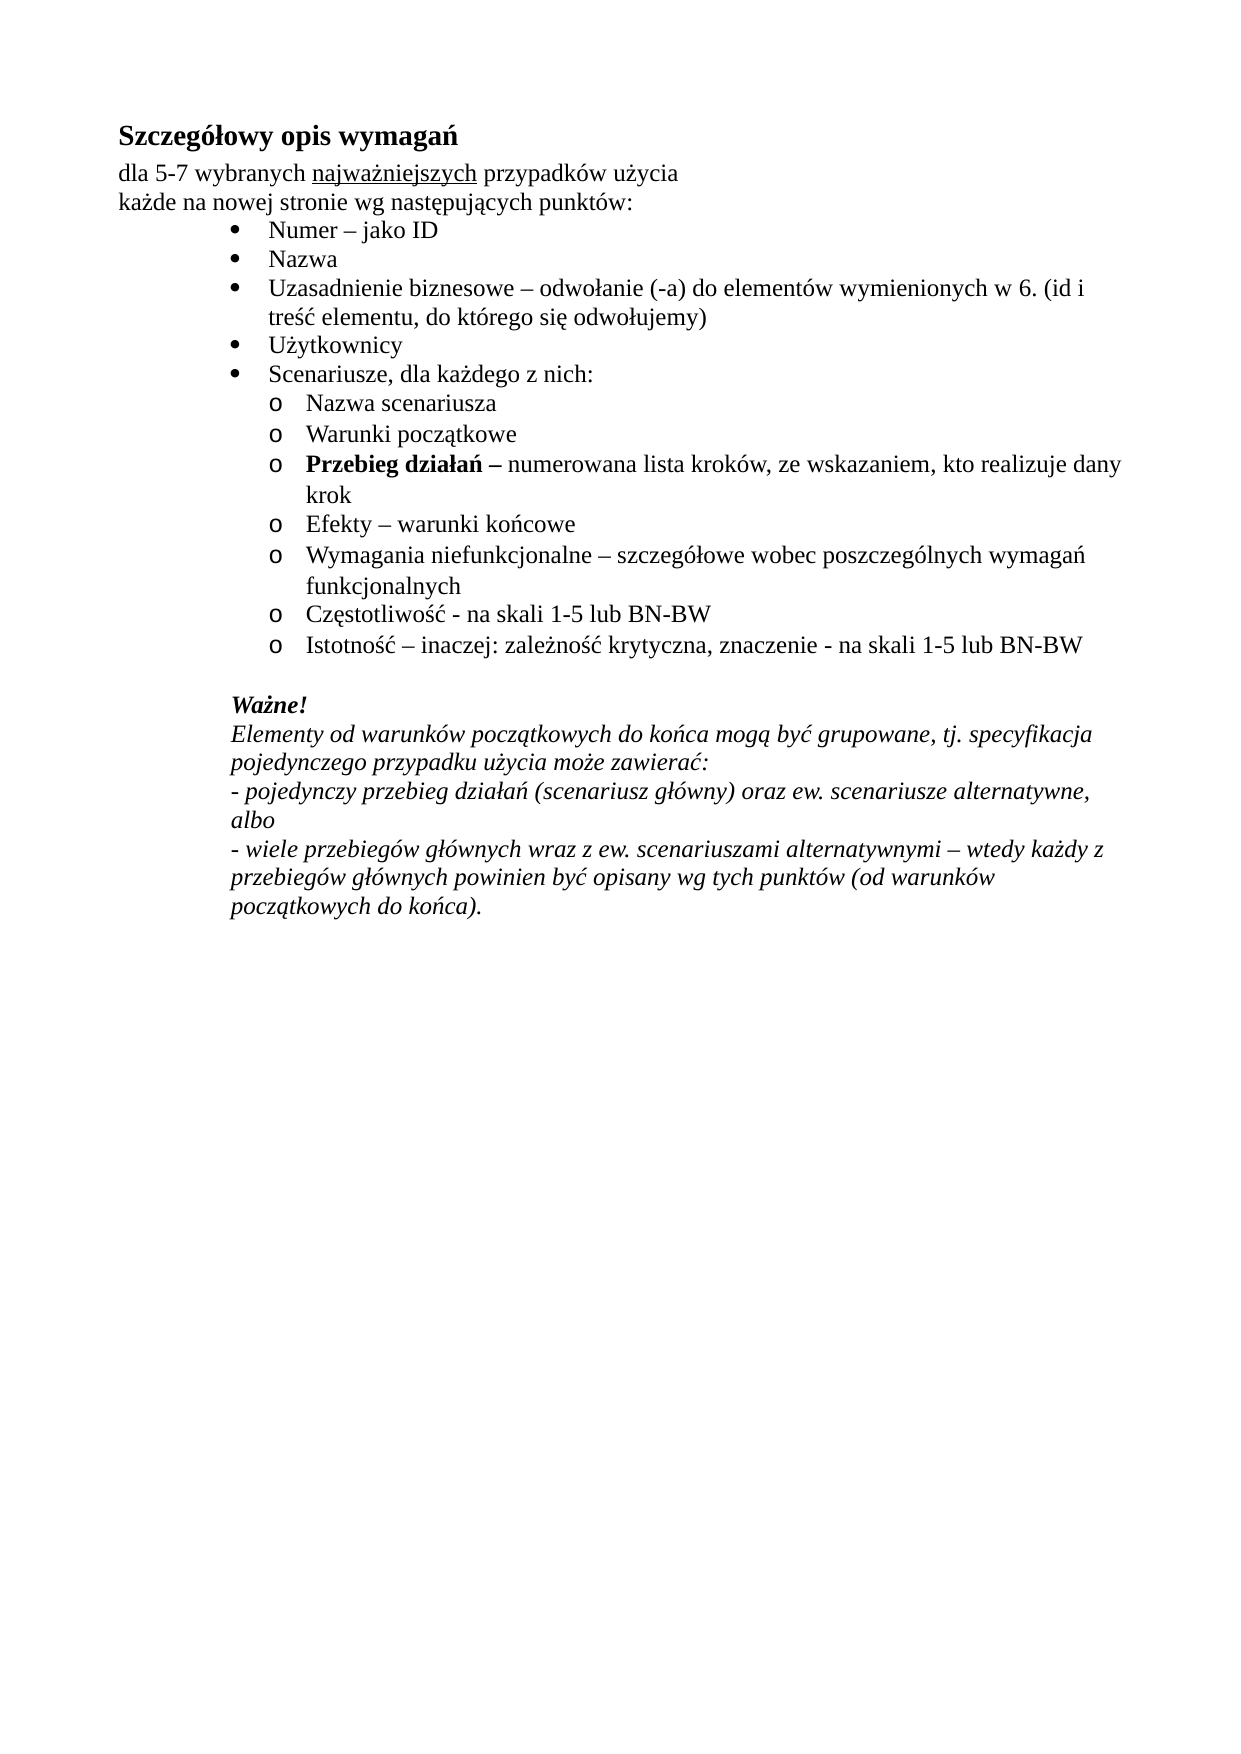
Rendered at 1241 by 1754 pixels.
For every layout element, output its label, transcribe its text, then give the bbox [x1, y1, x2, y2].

text każde na nowej stronie wg następujących punktów: [118, 187, 1122, 215]
list Istotność – inaczej: zależność krytyczna, znaczenie - na skali 1-5 lub BN-BW [268, 630, 1122, 661]
list Wymagania niefunkcjonalne – szczegółowe wobec poszczególnych wymagań funkcjonalnych [268, 540, 1122, 599]
list Scenariusze, dla każdego z nich: [231, 359, 1122, 388]
text - wiele przebiegów głównych wraz z ew. scenariuszami alternatywnymi – wtedy każdy z przebiegów głównych powinien być opisany wg tych punktów (od warunków początkowych do końca). [231, 834, 1122, 920]
list Przebieg działań – numerowana lista kroków, ze wskazaniem, kto realizuje dany krok [268, 449, 1122, 509]
list Efekty – warunki końcowe [268, 509, 1122, 540]
list Użytkownicy [231, 330, 1122, 359]
list Uzasadnienie biznesowe – odwołanie (-a) do elementów wymienionych w . (id i treść elementu, do którego się odwołujemy) [231, 273, 1122, 330]
list Numer – jako ID [231, 215, 1122, 244]
list Nazwa [231, 244, 1122, 273]
list Nazwa scenariusza [268, 388, 1122, 419]
list Warunki początkowe [268, 419, 1122, 449]
subtitle Szczegółowy opis wymagań [118, 118, 1122, 152]
text Elementy od warunków początkowych do końca mogą być grupowane, tj. specyfikacja pojedynczego przypadku użycia może zawierać: [231, 719, 1122, 776]
list Częstotliwość - na skali 1-5 lub BN-BW [268, 599, 1122, 630]
text - pojedynczy przebieg działań (scenariusz główny) oraz ew. scenariusze alternatywne, albo [231, 776, 1122, 834]
text dla 5-7 wybranych najważniejszych przypadków użycia [118, 158, 1122, 187]
text Ważne! [231, 690, 1122, 719]
